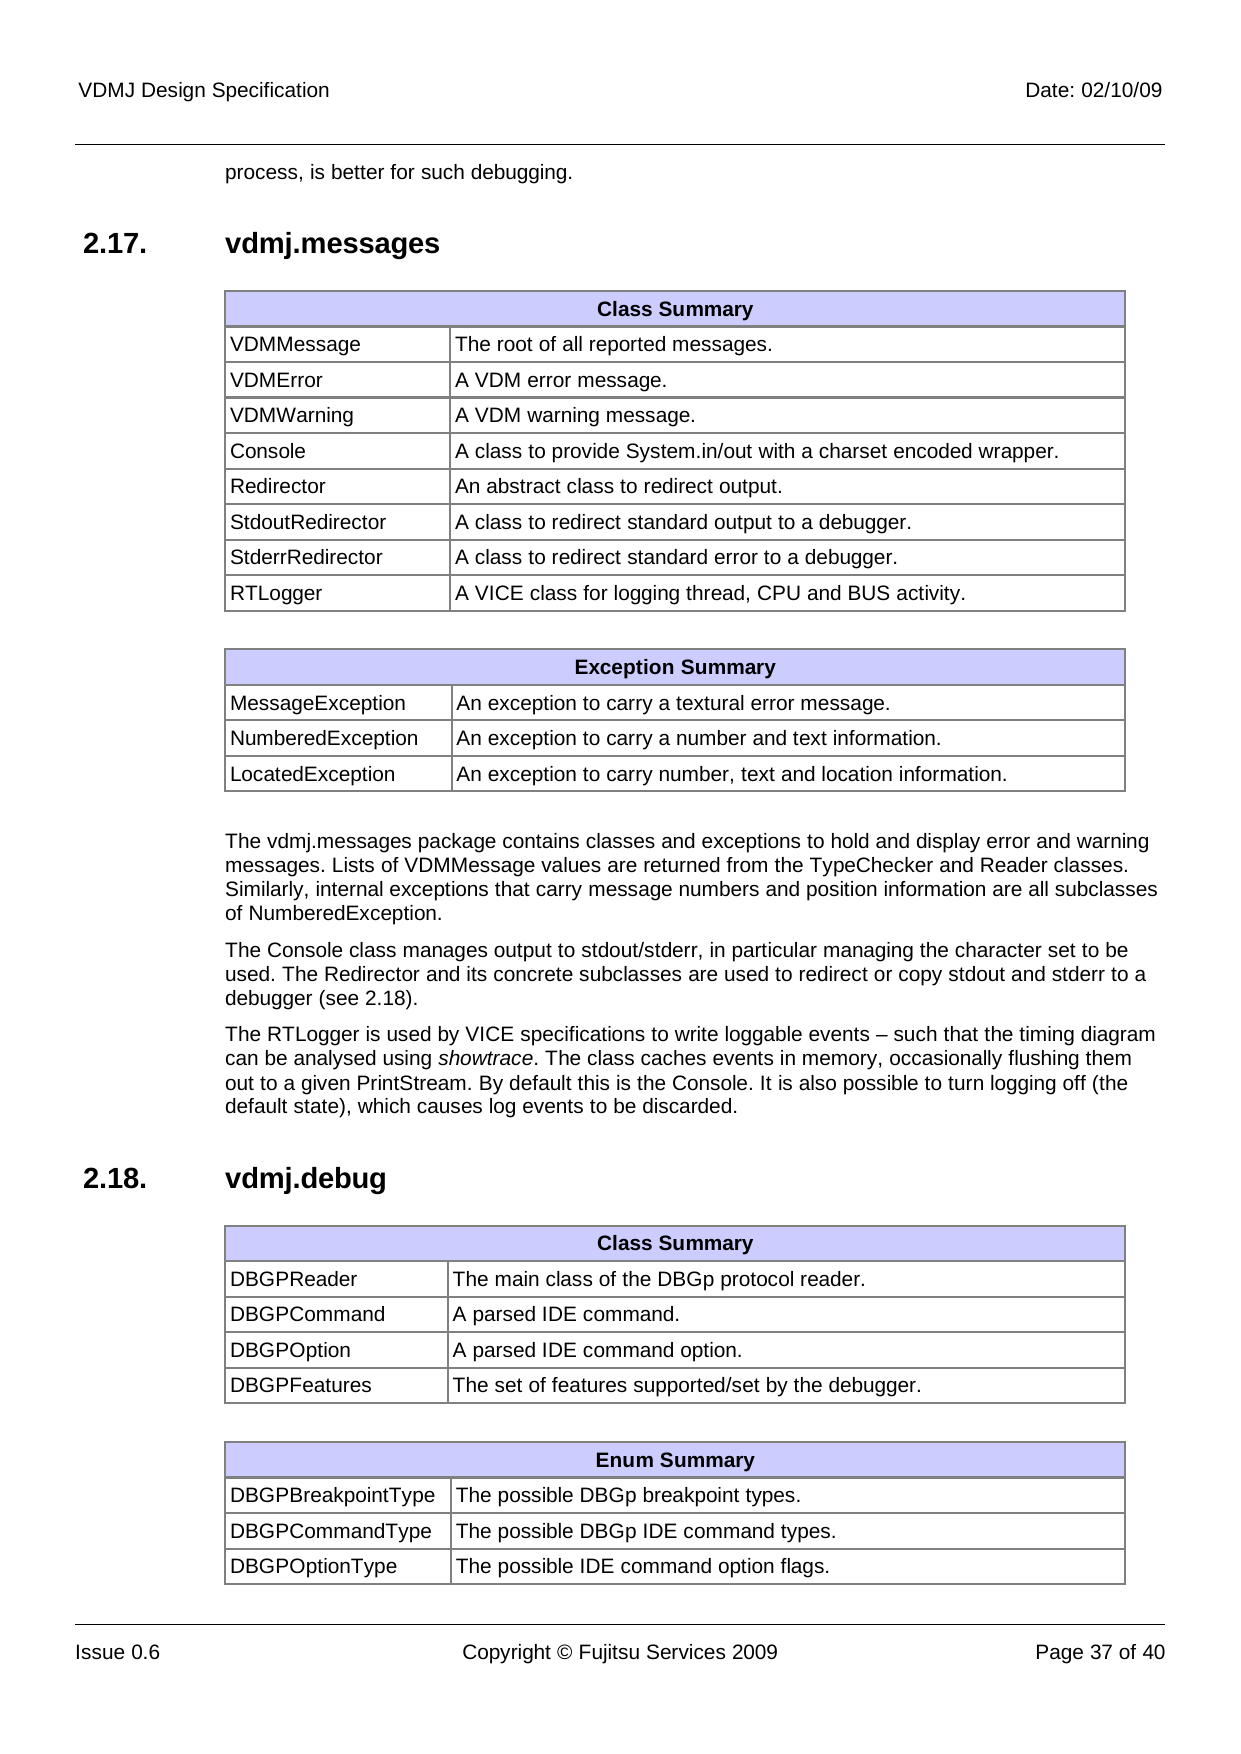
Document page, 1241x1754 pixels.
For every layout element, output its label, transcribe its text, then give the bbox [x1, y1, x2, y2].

table_cell DBGPCommand [226, 1298, 447, 1331]
table_cell An abstract class to redirect output. [451, 470, 1124, 503]
table_cell Redirector [226, 470, 449, 503]
table_cell LocatedException [226, 757, 451, 790]
table_cell A VDM error message. [451, 363, 1124, 396]
table_header Enum Summary [226, 1443, 1124, 1476]
table_cell A parsed IDE command option. [449, 1333, 1124, 1367]
table_cell A class to provide System.in/out with a charset encoded wrapper. [451, 434, 1124, 467]
text process, is better for such debugging. [225, 160, 1165, 184]
table_cell The possible IDE command option flags. [452, 1550, 1124, 1583]
subtitle vdmj.messages [75, 226, 1165, 260]
table_cell An exception to carry a number and text information. [453, 721, 1124, 755]
table_cell The root of all reported messages. [451, 328, 1124, 361]
table_cell VDMMessage [226, 328, 449, 361]
table_cell The set of features supported/set by the debugger. [449, 1369, 1124, 1402]
table_header Class Summary [226, 292, 1124, 325]
table_cell An exception to carry a textural error message. [453, 686, 1124, 719]
table_header Exception Summary [226, 650, 1124, 684]
table_cell RTLogger [226, 576, 449, 609]
table_cell StdoutRedirector [226, 505, 449, 538]
table_cell An exception to carry number, text and location information. [453, 757, 1124, 790]
table_cell A VDM warning message. [451, 399, 1124, 432]
table_cell A class to redirect standard output to a debugger. [451, 505, 1124, 538]
text The RTLogger is used by VICE specifications to write loggable events – such that the timing diagram can be analysed using showtrace. The class caches events in memory, occasionally flushing them out to a given PrintStream. By default this is the Console. It is also possible to turn logging off (the default state), which causes log events to be discarded. [225, 1022, 1165, 1118]
table_cell DBGPOption [226, 1333, 447, 1367]
text The vdmj.messages package contains classes and exceptions to hold and display error and warning messages. Lists of VDMMessage values are returned from the TypeChecker and Reader classes. Similarly, internal exceptions that carry message numbers and position information are all subclasses of NumberedException. [225, 829, 1165, 925]
table_cell The possible DBGp breakpoint types. [452, 1479, 1124, 1512]
table_cell DBGPCommandType [226, 1514, 450, 1547]
subtitle vdmj.debug [75, 1161, 1165, 1194]
table_cell MessageException [226, 686, 451, 719]
table_cell A VICE class for logging thread, CPU and BUS activity. [451, 576, 1124, 609]
table_cell A class to redirect standard error to a debugger. [451, 541, 1124, 574]
table_cell The possible DBGp IDE command types. [452, 1514, 1124, 1547]
table_cell DBGPFeatures [226, 1369, 447, 1402]
table_header Class Summary [226, 1227, 1124, 1260]
table_cell NumberedException [226, 721, 451, 755]
table_cell DBGPBreakpointType [226, 1479, 450, 1512]
table_cell DBGPOptionType [226, 1550, 450, 1583]
table_cell VDMWarning [226, 399, 449, 432]
table_cell StderrRedirector [226, 541, 449, 574]
table_cell VDMError [226, 363, 449, 396]
table_cell The main class of the DBGp protocol reader. [449, 1262, 1124, 1296]
table_cell A parsed IDE command. [449, 1298, 1124, 1331]
table_cell Console [226, 434, 449, 467]
table_cell DBGPReader [226, 1262, 447, 1296]
text The Console class manages output to stdout/stderr, in particular managing the character set to be used. The Redirector and its concrete subclasses are used to redirect or copy stdout and stderr to a debugger (see 2.18). [225, 938, 1165, 1010]
